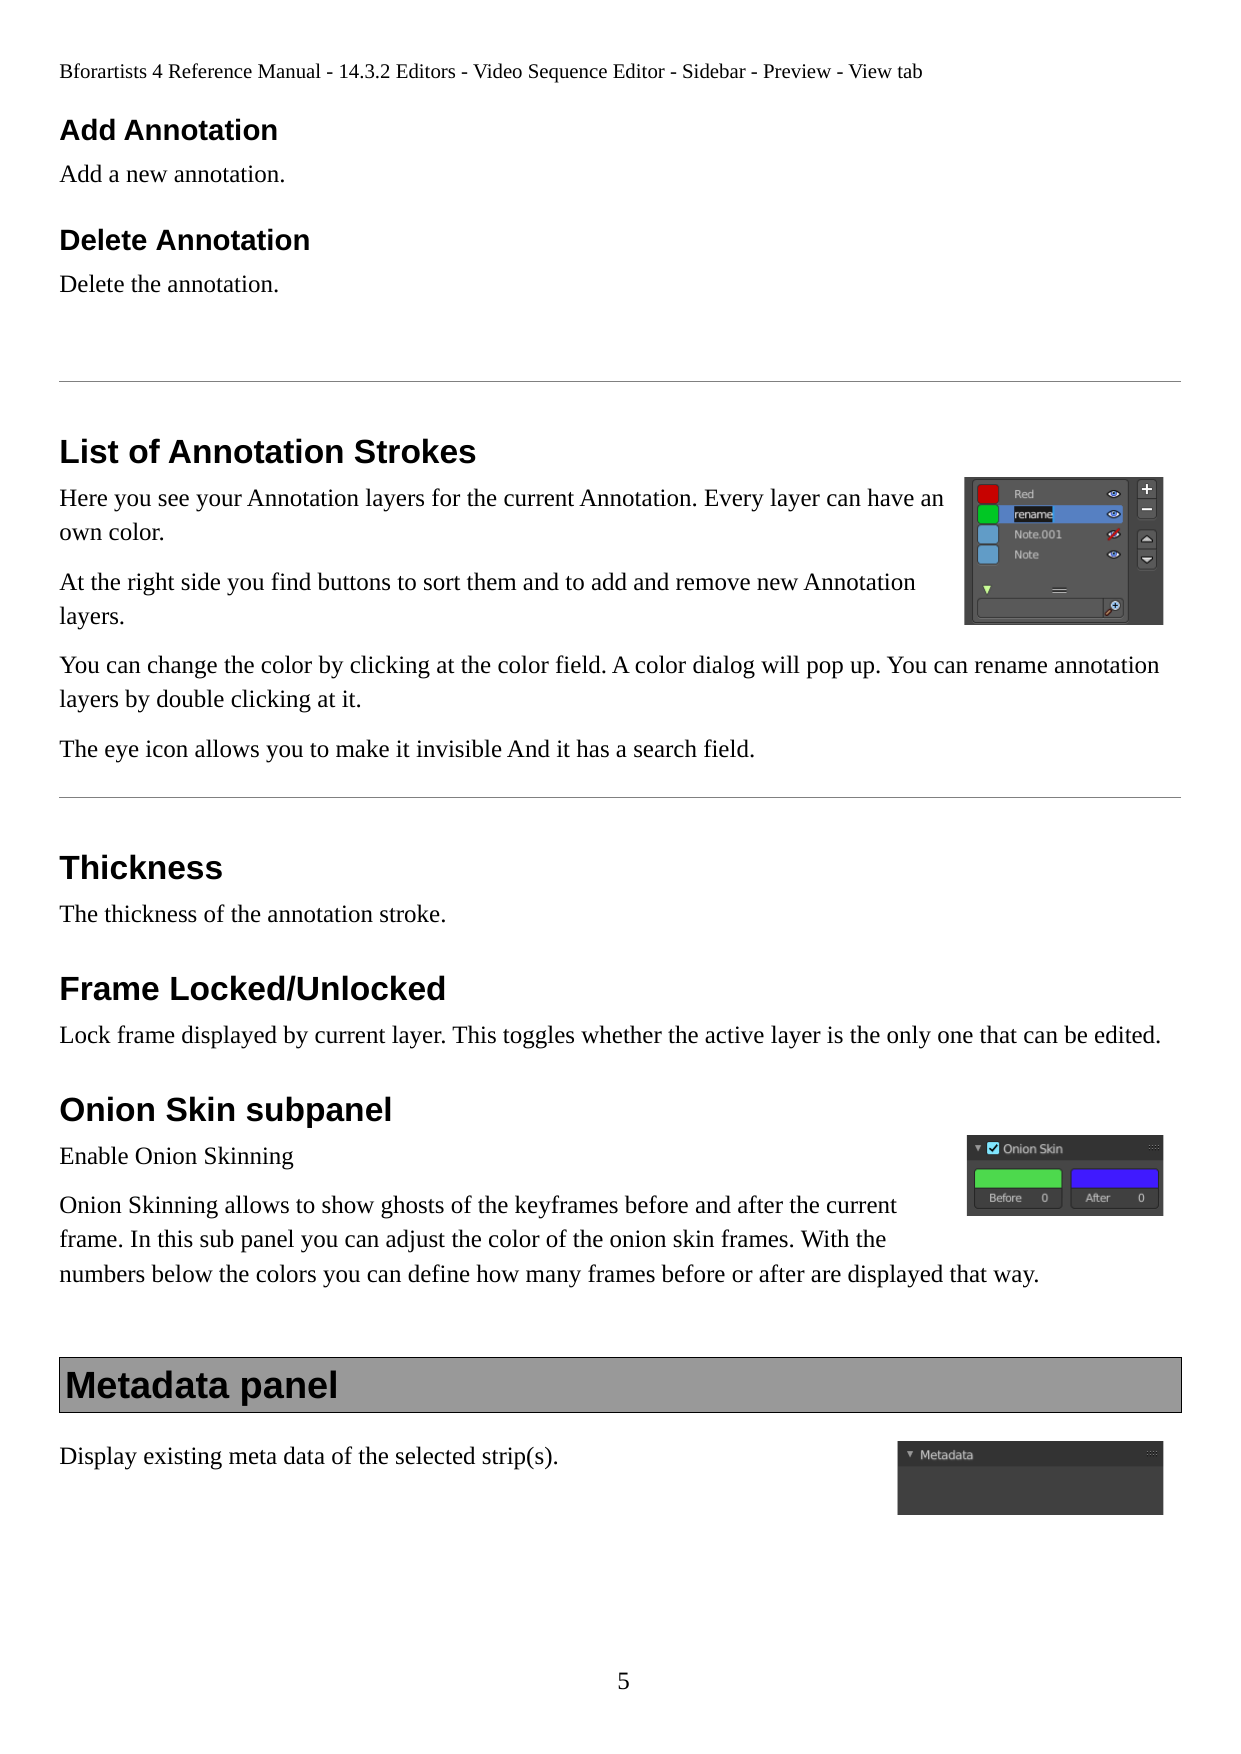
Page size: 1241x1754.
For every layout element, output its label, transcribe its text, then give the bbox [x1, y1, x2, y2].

subtitle Delete Annotation [59, 222, 1181, 256]
subtitle Onion Skin subpanel [59, 1090, 1181, 1128]
picture [966, 1135, 1164, 1216]
text [1164, 1141, 1181, 1170]
text Display existing meta data of the selected strip(s). [59, 1441, 897, 1470]
subtitle Thickness [59, 848, 1181, 886]
text At the right side you find buttons to sort them and to add and remove new Annotation layers. [59, 567, 1181, 630]
text Add a new annotation. [59, 159, 1181, 188]
picture [964, 477, 1164, 625]
text The thickness of the annotation stroke. [59, 899, 1181, 928]
subtitle Frame Locked/Unlocked [59, 969, 1181, 1007]
text Onion Skinning allows to show ghosts of the keyframes before and after the current frame. In this sub panel you can adjust the color of the onion skin frames. With the numbers below the colors you can define how many frames before or after are displayed that way. [59, 1190, 1181, 1288]
subtitle List of Annotation Strokes [59, 432, 1181, 471]
text Delete the annotation. [59, 269, 1181, 297]
text The eye icon allows you to make it invisible And it has a search field. [59, 734, 1181, 762]
subtitle Add Annotation [59, 113, 1181, 146]
text Here you see your Annotation layers for the current Annotation. Every layer can have an own color. [59, 483, 964, 546]
text Lock frame displayed by current layer. This toggles whether the active layer is the only one that can be edited. [59, 1020, 1181, 1049]
text Enable Onion Skinning [59, 1141, 966, 1170]
text You can change the color by clicking at the color field. A color dialog will pop up. You can rename annotation layers by double clicking at it. [59, 650, 1181, 713]
table_header Metadata panel [60, 1358, 1181, 1412]
picture [897, 1441, 1164, 1515]
